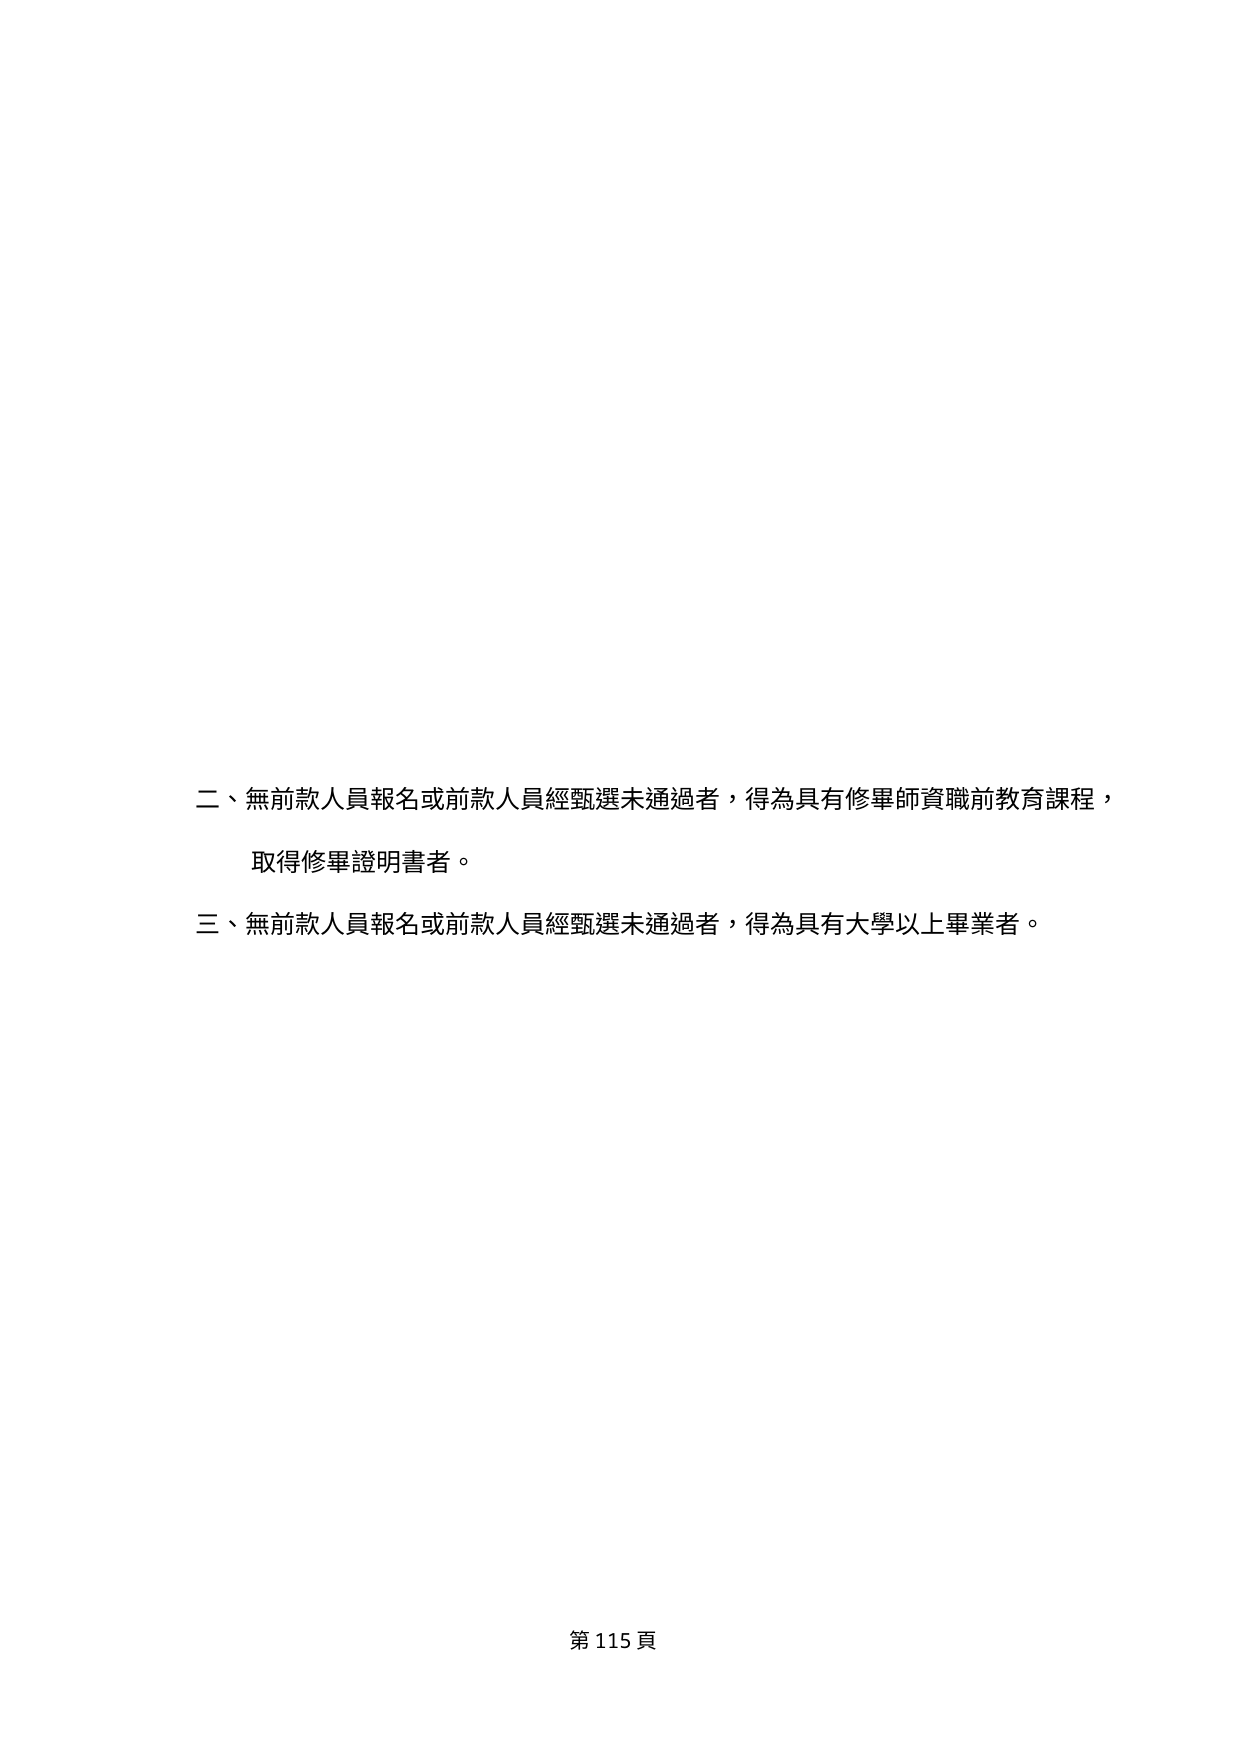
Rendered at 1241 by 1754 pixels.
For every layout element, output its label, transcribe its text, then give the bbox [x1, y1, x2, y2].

text 三、無前款人員報名或前款人員經甄選未通過者，得為具有大學以上畢業者。 [118, 881, 1107, 943]
text 二、無前款人員報名或前款人員經甄選未通過者，得為具有修畢師資職前教育課程，取得修畢證明書者。 [195, 756, 1107, 881]
